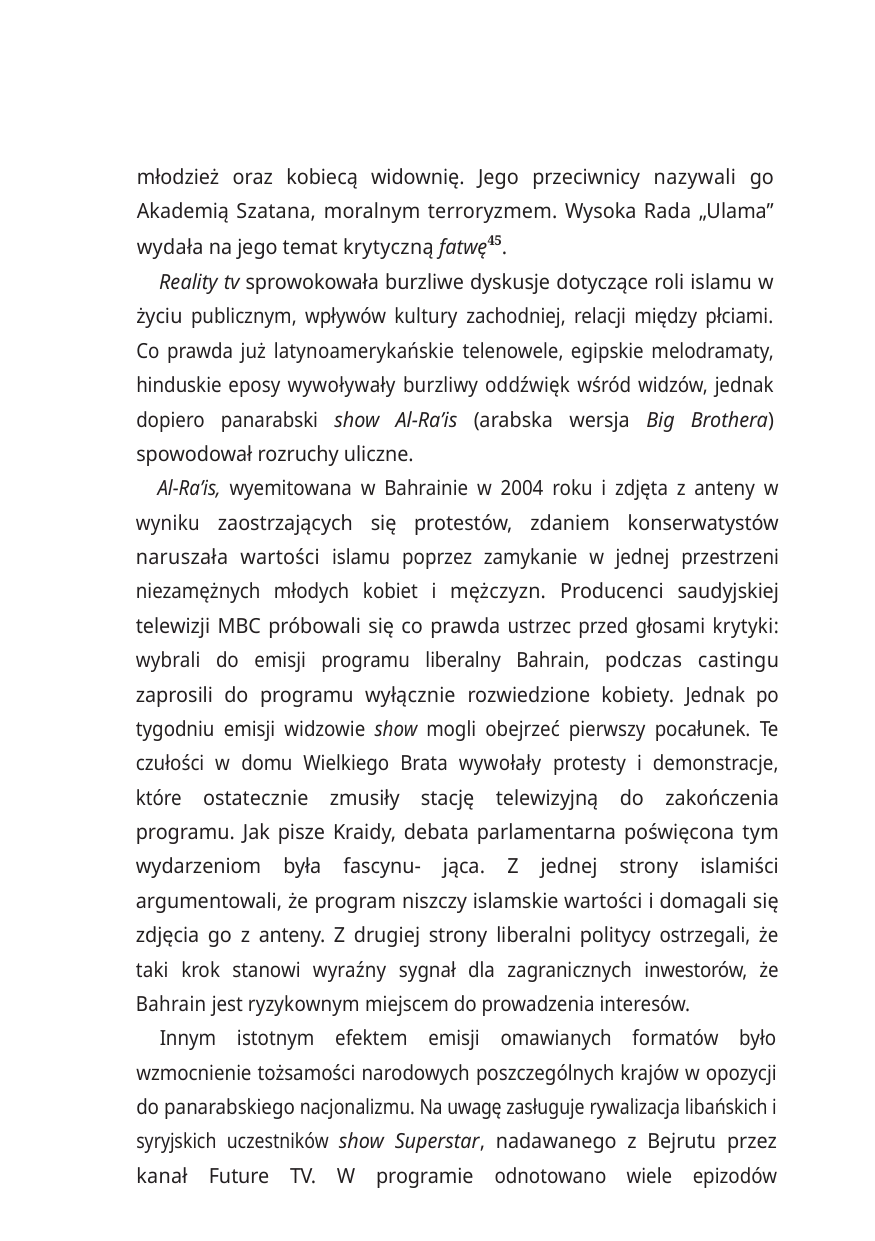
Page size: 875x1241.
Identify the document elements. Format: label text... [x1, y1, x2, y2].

text młodzież oraz kobiecą widownię. Jego przeciwnicy nazywali go Akademią Szatana, moralnym terroryzmem. Wysoka Rada „Ulama” wydała na jego temat krytyczną fatwę45. [137, 162, 773, 261]
text Al-Ra’is, wyemitowana w Bahrainie w 2004 roku i zdjęta z anteny w wyniku zaostrzających się protestów, zdaniem konserwatystów naruszała wartości islamu poprzez zamykanie w jednej przestrzeni niezamężnych młodych kobiet i mężczyzn. Producenci saudyjskiej telewizji MBC próbowali się co prawda ustrzec przed głosami krytyki: wybrali do emisji programu liberalny Bahrain, podczas castingu zaprosili do programu wyłącznie rozwiedzione kobiety. Jednak po tygodniu emisji widzowie show mogli obejrzeć pierwszy pocałunek. Te czułości w domu Wielkiego Brata wywołały protesty i demonstracje, które ostatecznie zmusiły stację telewizyjną do zakończenia programu. Jak pisze Kraidy, debata parlamentarna poświęcona tym wydarzeniom była fascynu- jąca. Z jednej strony islamiści argumentowali, że program niszczy islamskie wartości i domagali się zdjęcia go z anteny. Z drugiej strony liberalni politycy ostrzegali, że taki krok stanowi wyraźny sygnał dla zagranicznych inwestorów, że Bahrain jest ryzykownym miejscem do prowadzenia interesów. [136, 473, 779, 1018]
text Reality tv sprowokowała burzliwe dyskusje dotyczące roli islamu w życiu publicznym, wpływów kultury zachodniej, relacji między płciami. Co prawda już latynoamerykańskie telenowele, egipskie melodramaty, hinduskie eposy wywoływały burzliwy oddźwięk wśród widzów, jednak dopiero panarabski show Al-Ra’is (arabska wersja Big Brothera) spowodował rozruchy uliczne. [136, 267, 774, 468]
text Innym istotnym efektem emisji omawianych formatów było wzmocnienie tożsamości narodowych poszczególnych krajów w opozycji do panarabskiego nacjonalizmu. Na uwagę zasługuje rywalizacja libańskich i syryjskich uczestników show Superstar, nadawanego z Bejrutu przez kanał Future TV. W programie odnotowano wiele epizodów [136, 1023, 777, 1189]
